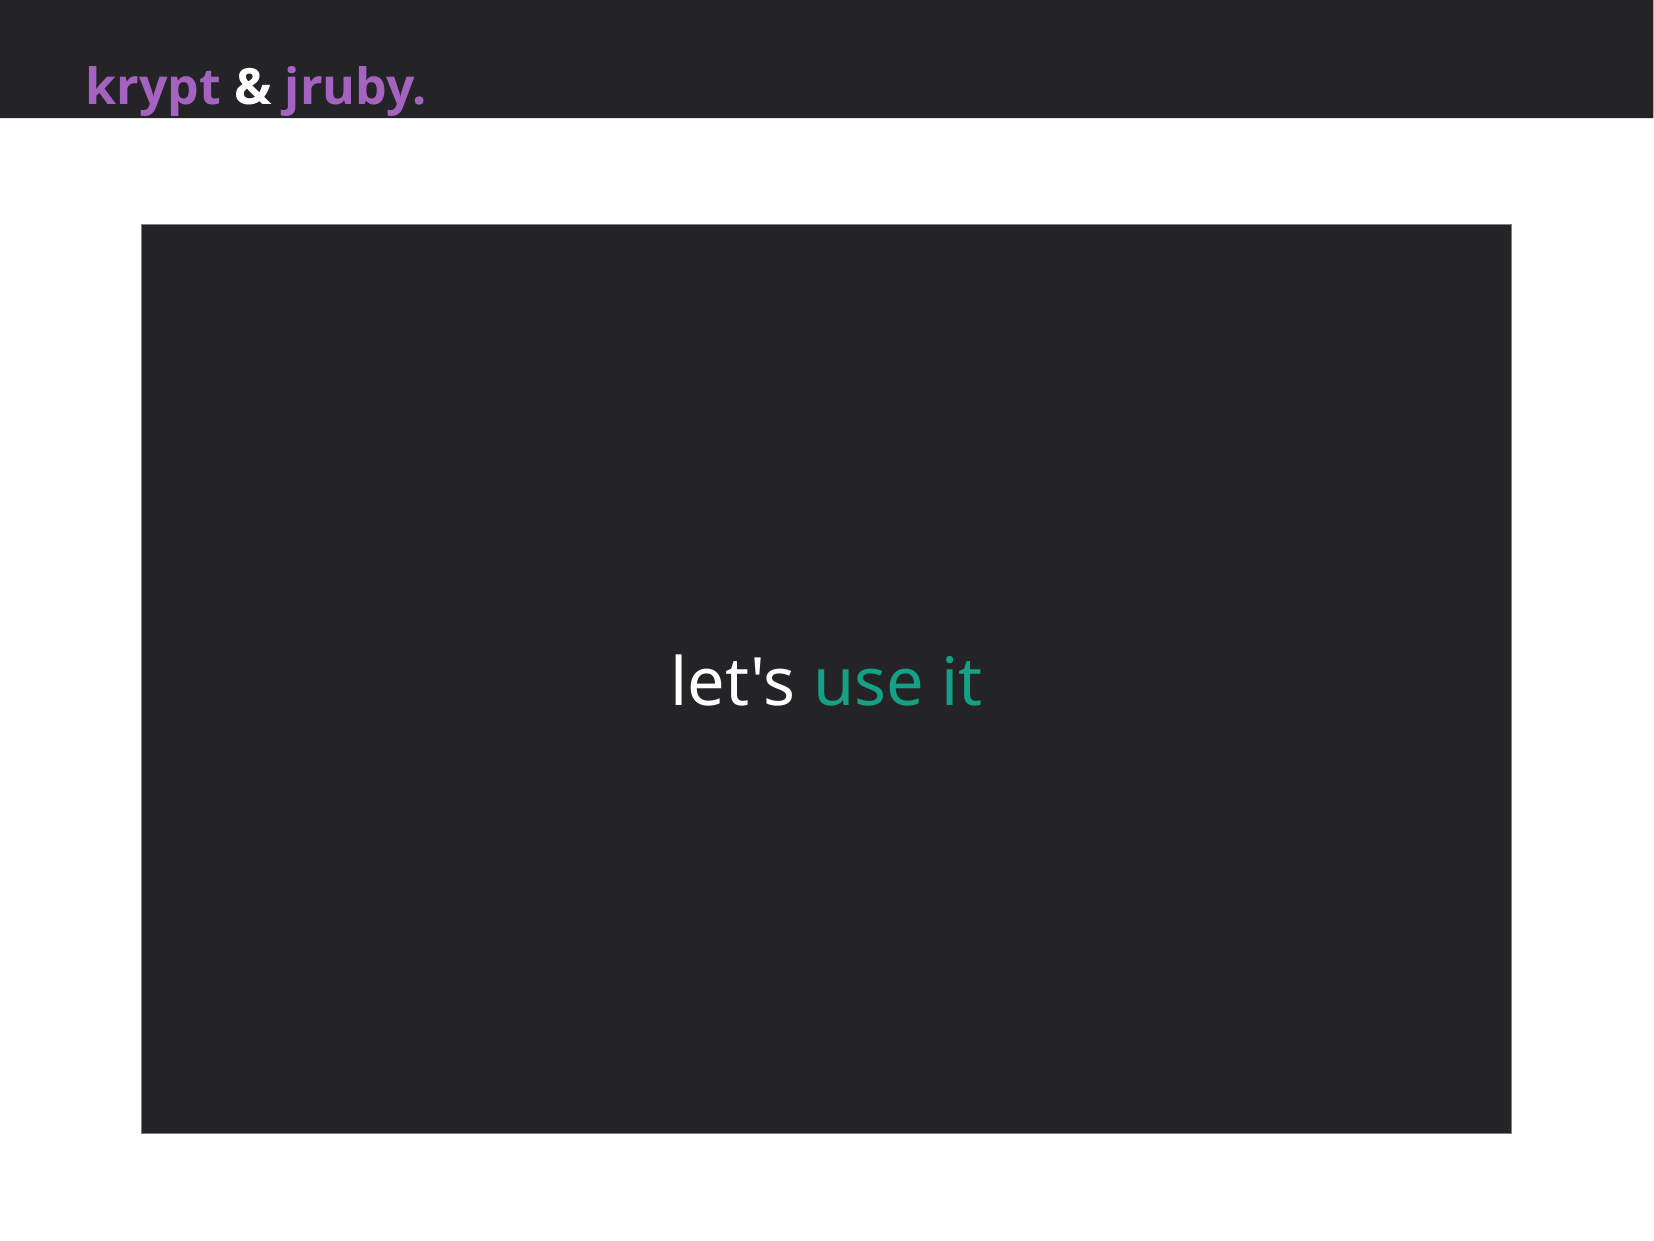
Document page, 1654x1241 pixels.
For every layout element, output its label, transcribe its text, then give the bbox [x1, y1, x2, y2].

text_box [165, 531, 1441, 1087]
text_box krypt & jruby. [70, 43, 1359, 119]
text_box [0, 0, 1654, 119]
text_box let's use it [141, 224, 1512, 1134]
